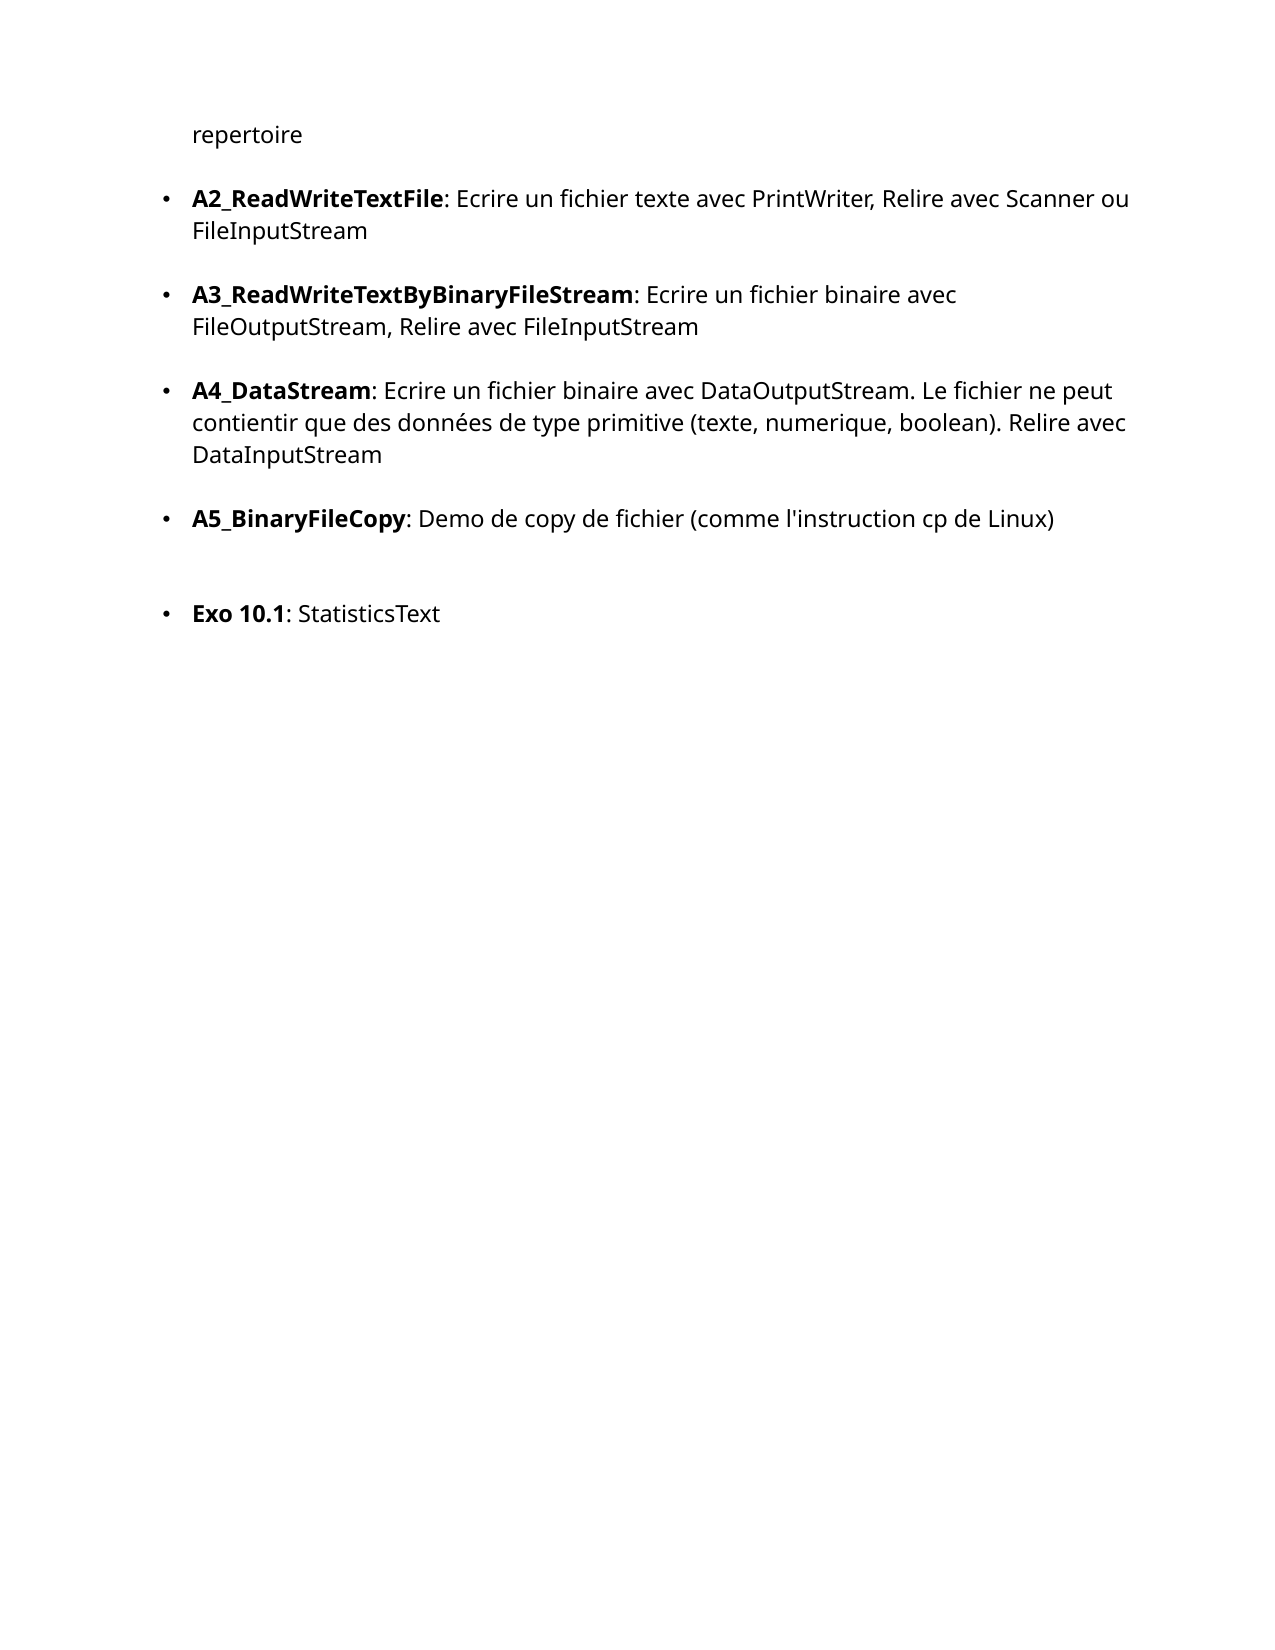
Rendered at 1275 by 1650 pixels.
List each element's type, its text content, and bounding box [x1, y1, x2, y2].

list A5_BinaryFileCopy: Demo de copy de fichier (comme l'instruction cp de Linux) [162, 502, 1157, 566]
list Exo 10.1: StatisticsText [162, 598, 1157, 630]
list A3_ReadWriteTextByBinaryFileStream: Ecrire un fichier binaire avec FileOutputStream, Relire avec FileInputStream [162, 278, 1157, 374]
list repertoire [162, 118, 1157, 182]
list A4_DataStream: Ecrire un fichier binaire avec DataOutputStream. Le fichier ne peut contientir que des données de type primitive (texte, numerique, boolean). Relire avec DataInputStream [162, 374, 1157, 502]
list A2_ReadWriteTextFile: Ecrire un fichier texte avec PrintWriter, Relire avec Scanner ou FileInputStream [162, 182, 1157, 278]
